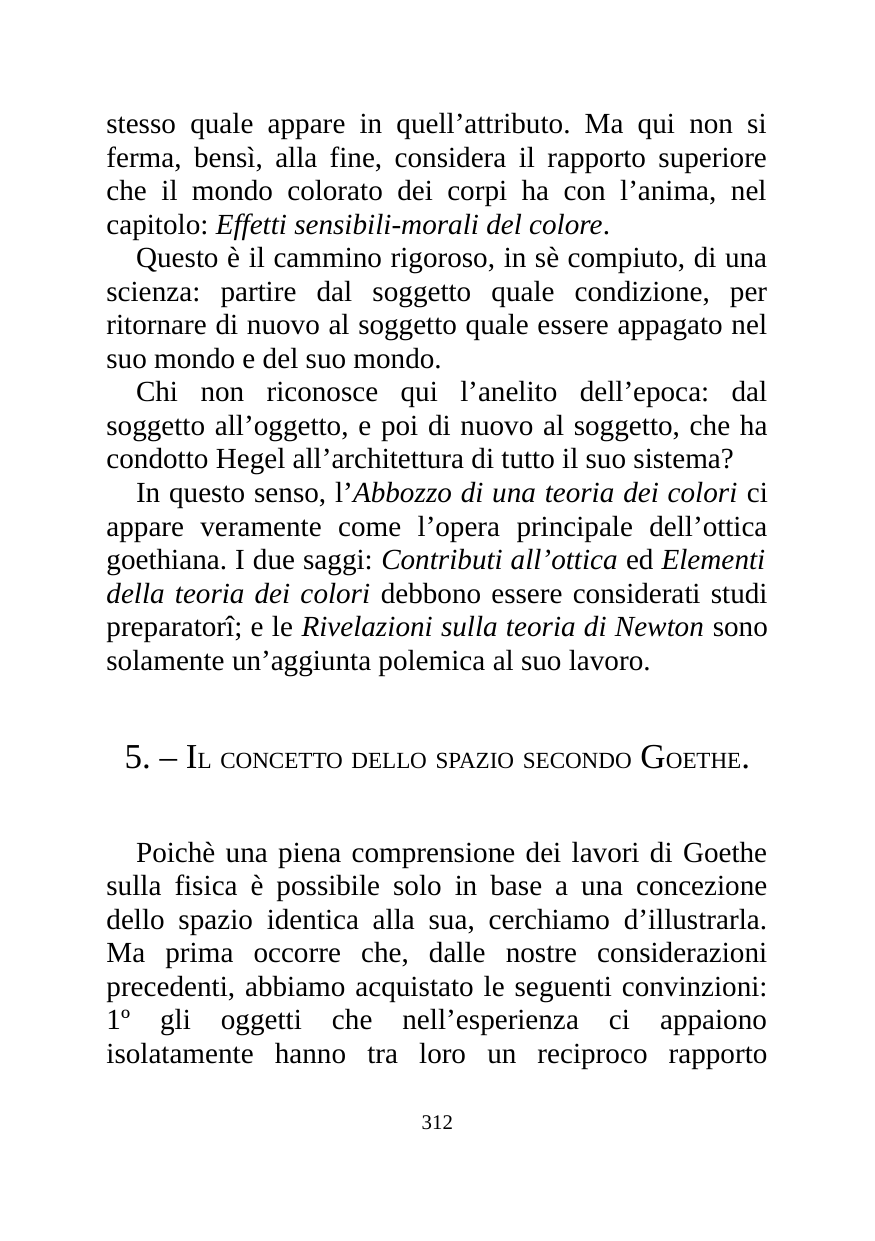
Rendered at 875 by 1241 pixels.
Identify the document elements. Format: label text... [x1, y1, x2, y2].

text Poichè una piena comprensione dei lavori di Goethe sulla fisica è possibile solo in base a una concezione dello spazio identica alla sua, cerchiamo d’illustrarla. Ma prima occorre che, dalle nostre considerazioni precedenti, abbiamo acquistato le seguenti convinzioni: 1º gli oggetti che nell’esperienza ci appaiono isolatamente hanno tra loro un reciproco rapporto [106, 835, 768, 1069]
text In questo senso, l’Abbozzo di una teoria dei colori ci appare veramente come l’opera principale dell’ottica goethiana. I due saggi: Contributi all’ottica ed Elementi della teoria dei colori debbono essere considerati studi preparatorî; e le Rivelazioni sulla teoria di Newton sono solamente un’aggiunta polemica al suo lavoro. [106, 475, 768, 676]
text Chi non riconosce qui l’anelito dell’epoca: dal soggetto all’oggetto, e poi di nuovo al soggetto, che ha condotto Hegel all’architettura di tutto il suo sistema? [106, 374, 768, 475]
text stesso quale appare in quell’attributo. Ma qui non si ferma, bensì, alla fine, considera il rapporto superiore che il mondo colorato dei corpi ha con l’anima, nel capitolo: Effetti sensibili-morali del colore. [106, 106, 768, 240]
text Questo è il cammino rigoroso, in sè compiuto, di una scienza: partire dal soggetto quale condizione, per ritornare di nuovo al soggetto quale essere appagato nel suo mondo e del suo mondo. [106, 240, 768, 374]
subtitle 5. – Il concetto dello spazio secondo Goethe. [106, 736, 768, 776]
